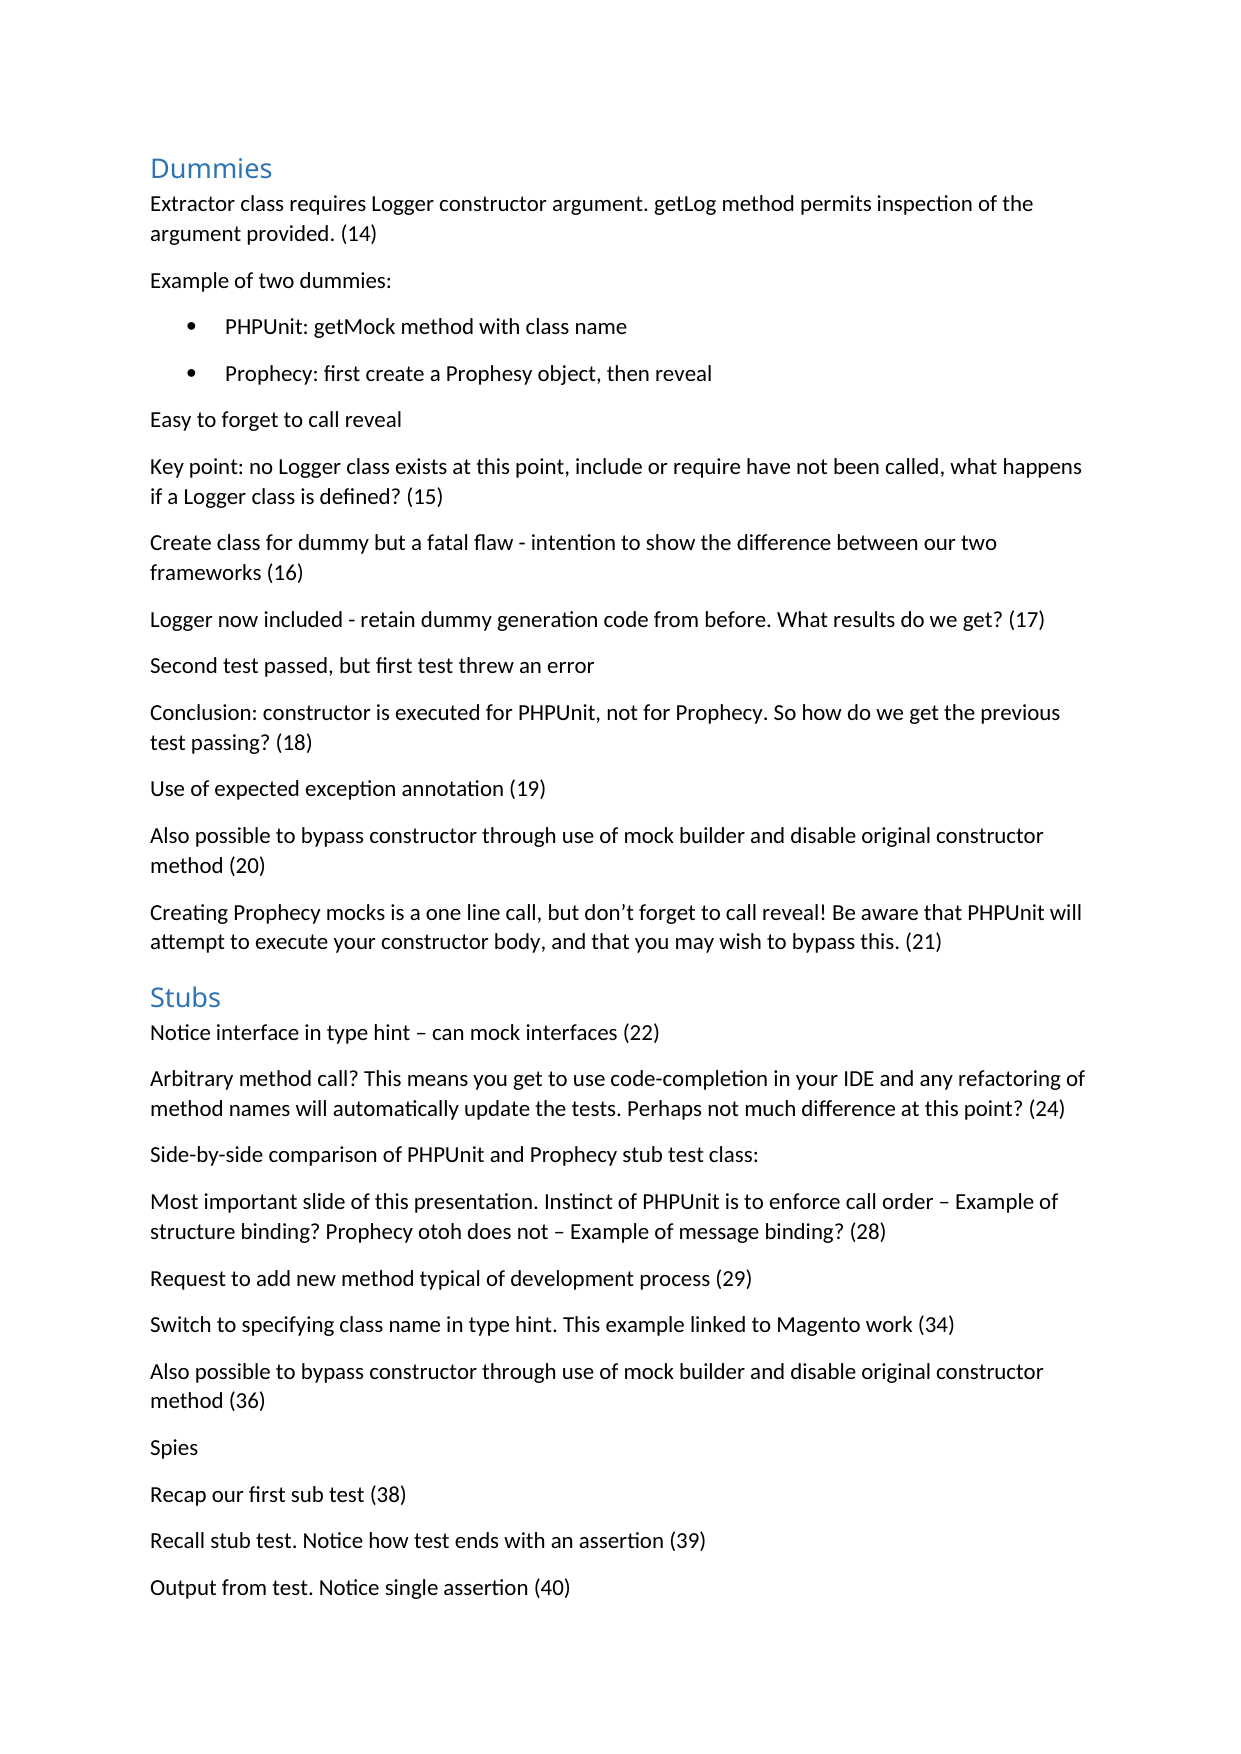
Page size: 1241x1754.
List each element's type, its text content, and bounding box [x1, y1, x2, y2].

text Logger now included - retain dummy generation code from before. What results do we get? (17) [150, 605, 1090, 633]
text Conclusion: constructor is executed for PHPUnit, not for Prophecy. So how do we get the previous test passing? (18) [150, 698, 1090, 756]
subtitle Dummies [150, 150, 1090, 187]
subtitle Stubs [150, 978, 1090, 1015]
text Arbitrary method call? This means you get to use code-completion in your IDE and any refactoring of method names will automatically update the tests. Perhaps not much difference at this point? (24) [150, 1064, 1090, 1122]
text Recall stub test. Notice how test ends with an assertion (39) [150, 1526, 1090, 1554]
list Prophecy: first create a Prophesy object, then reveal [187, 359, 1090, 387]
text Example of two dummies: [150, 266, 1090, 294]
text Easy to forget to call reveal [150, 406, 1090, 433]
text Use of expected exception annotation (19) [150, 774, 1090, 803]
text Second test passed, but first test threw an error [150, 652, 1090, 679]
text Key point: no Logger class exists at this point, include or require have not been called, what happens if a Logger class is defined? (15) [150, 452, 1090, 510]
text Side-by-side comparison of PHPUnit and Prophecy stub test class: [150, 1141, 1090, 1169]
text Notice interface in type hint – can mock interfaces (22) [150, 1018, 1090, 1046]
list PHPUnit: getMock method with class name [187, 312, 1090, 340]
text Request to add new method typical of development process (29) [150, 1264, 1090, 1292]
text Also possible to bypass constructor through use of mock builder and disable original constructor method (36) [150, 1357, 1090, 1415]
text Extractor class requires Logger constructor argument. getLog method permits inspection of the argument provided. (14) [150, 189, 1090, 247]
text Most important slide of this presentation. Instinct of PHPUnit is to enforce call order – Example of structure binding? Prophecy otoh does not – Example of message binding? (28) [150, 1187, 1090, 1245]
text Switch to specifying class name in type hint. This example linked to Magento work (34) [150, 1310, 1090, 1338]
text Also possible to bypass constructor through use of mock builder and disable original constructor method (20) [150, 821, 1090, 879]
text Spies [150, 1433, 1090, 1461]
text Output from test. Notice single assertion (40) [150, 1573, 1090, 1601]
text Create class for dummy but a fatal flaw - intention to show the difference between our two frameworks (16) [150, 528, 1090, 586]
text Recap our first sub test (38) [150, 1480, 1090, 1508]
text Creating Prophecy mocks is a one line call, but don’t forget to call reveal! Be aware that PHPUnit will attempt to execute your constructor body, and that you may wish to bypass this. (21) [150, 898, 1090, 956]
